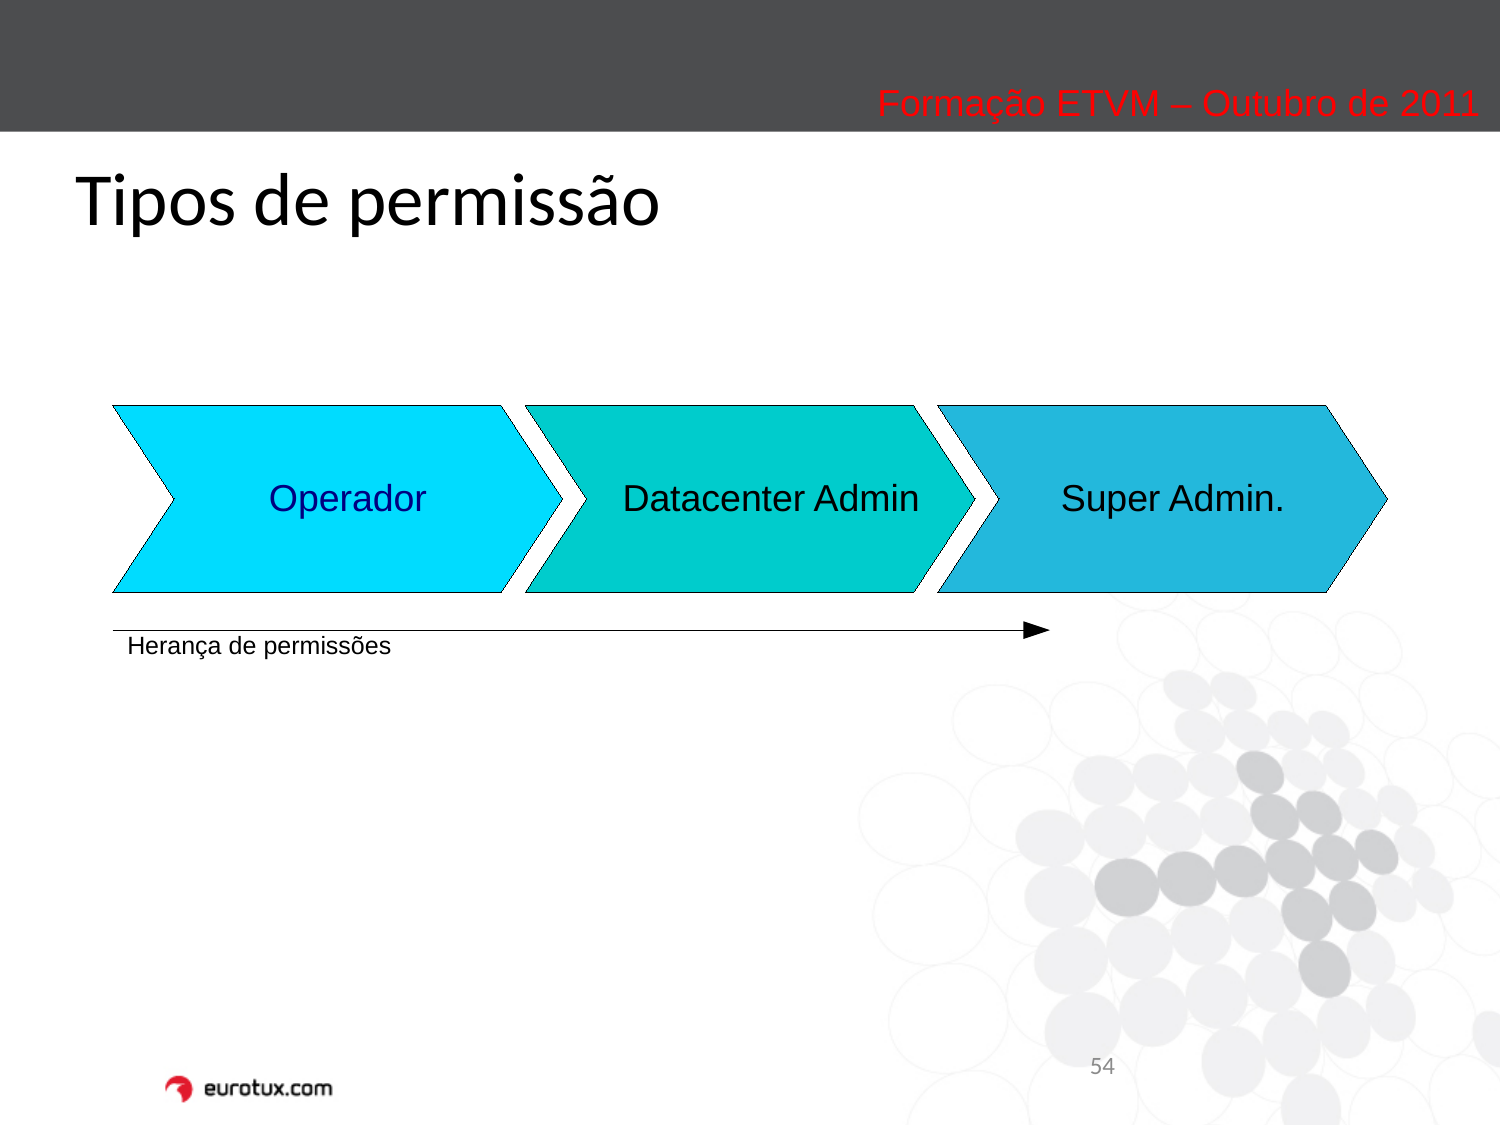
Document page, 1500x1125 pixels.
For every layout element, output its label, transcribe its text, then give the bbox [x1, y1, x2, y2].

picture [0, 0, 1500, 1125]
title Tipos de permissão [75, 112, 1425, 301]
text_box Super Admin. [937, 405, 1388, 593]
text_box Herança de permissões [112, 624, 526, 668]
text_box Datacenter Admin [525, 405, 976, 593]
text_box Operador [112, 405, 563, 593]
